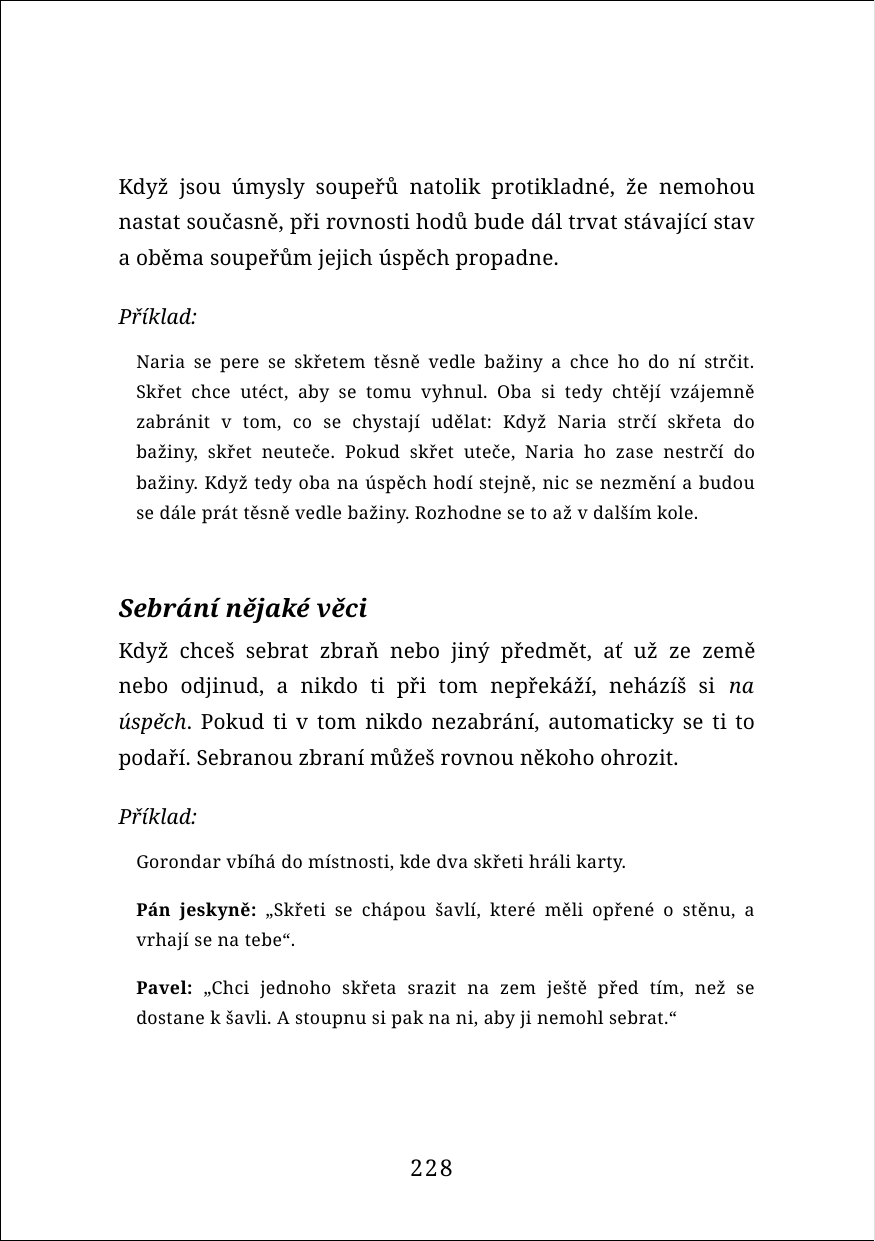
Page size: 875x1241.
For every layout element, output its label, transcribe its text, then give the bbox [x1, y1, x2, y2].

text Když jsou úmysly soupeřů natolik protikladné, že nemohou nastat současně, při rovnosti hodů bude dál trvat stávající stav a oběma soupeřům jejich úspěch propadne. [118, 172, 756, 271]
text Naria se pere se skřetem těsně vedle bažiny a chce ho do ní strčit. Skřet chce utéct, aby se tomu vyhnul. Oba si tedy chtějí vzájemně zabránit v tom, co se chystají udělat: Když Naria strčí skřeta do bažiny, skřet neuteče. Pokud skřet uteče, Naria ho zase nestrčí do bažiny. Když tedy oba na úspěch hodí stejně, nic se nezmění a budou se dále prát těsně vedle bažiny. Rozhodne se to až v dalším kole. [136, 349, 756, 555]
text Pán jeskyně: „Skřeti se chápou šavlí, které měli opřené o stěnu, a vrhají se na tebe“. [136, 897, 756, 951]
text Příklad: [118, 302, 756, 330]
subtitle Sebrání nějaké věci [118, 590, 756, 624]
text Pavel: „Chci jednoho skřeta srazit na zem ještě před tím, než se dostane k šavli. A stoupnu si pak na ni, aby ji nemohl sebrat.“ [136, 975, 756, 1029]
text Gorondar vbíhá do místnosti, kde dva skřeti hráli karty. [136, 849, 756, 873]
text Když chceš sebrat zbraň nebo jiný předmět, ať už ze země nebo odjinud, a nikdo ti při tom nepřekáží, neházíš si na úspěch. Pokud ti v tom nikdo nezabrání, automaticky se ti to podaří. Sebranou zbraní můžeš rovnou někoho ohrozit. [118, 636, 756, 771]
text Příklad: [118, 802, 756, 830]
